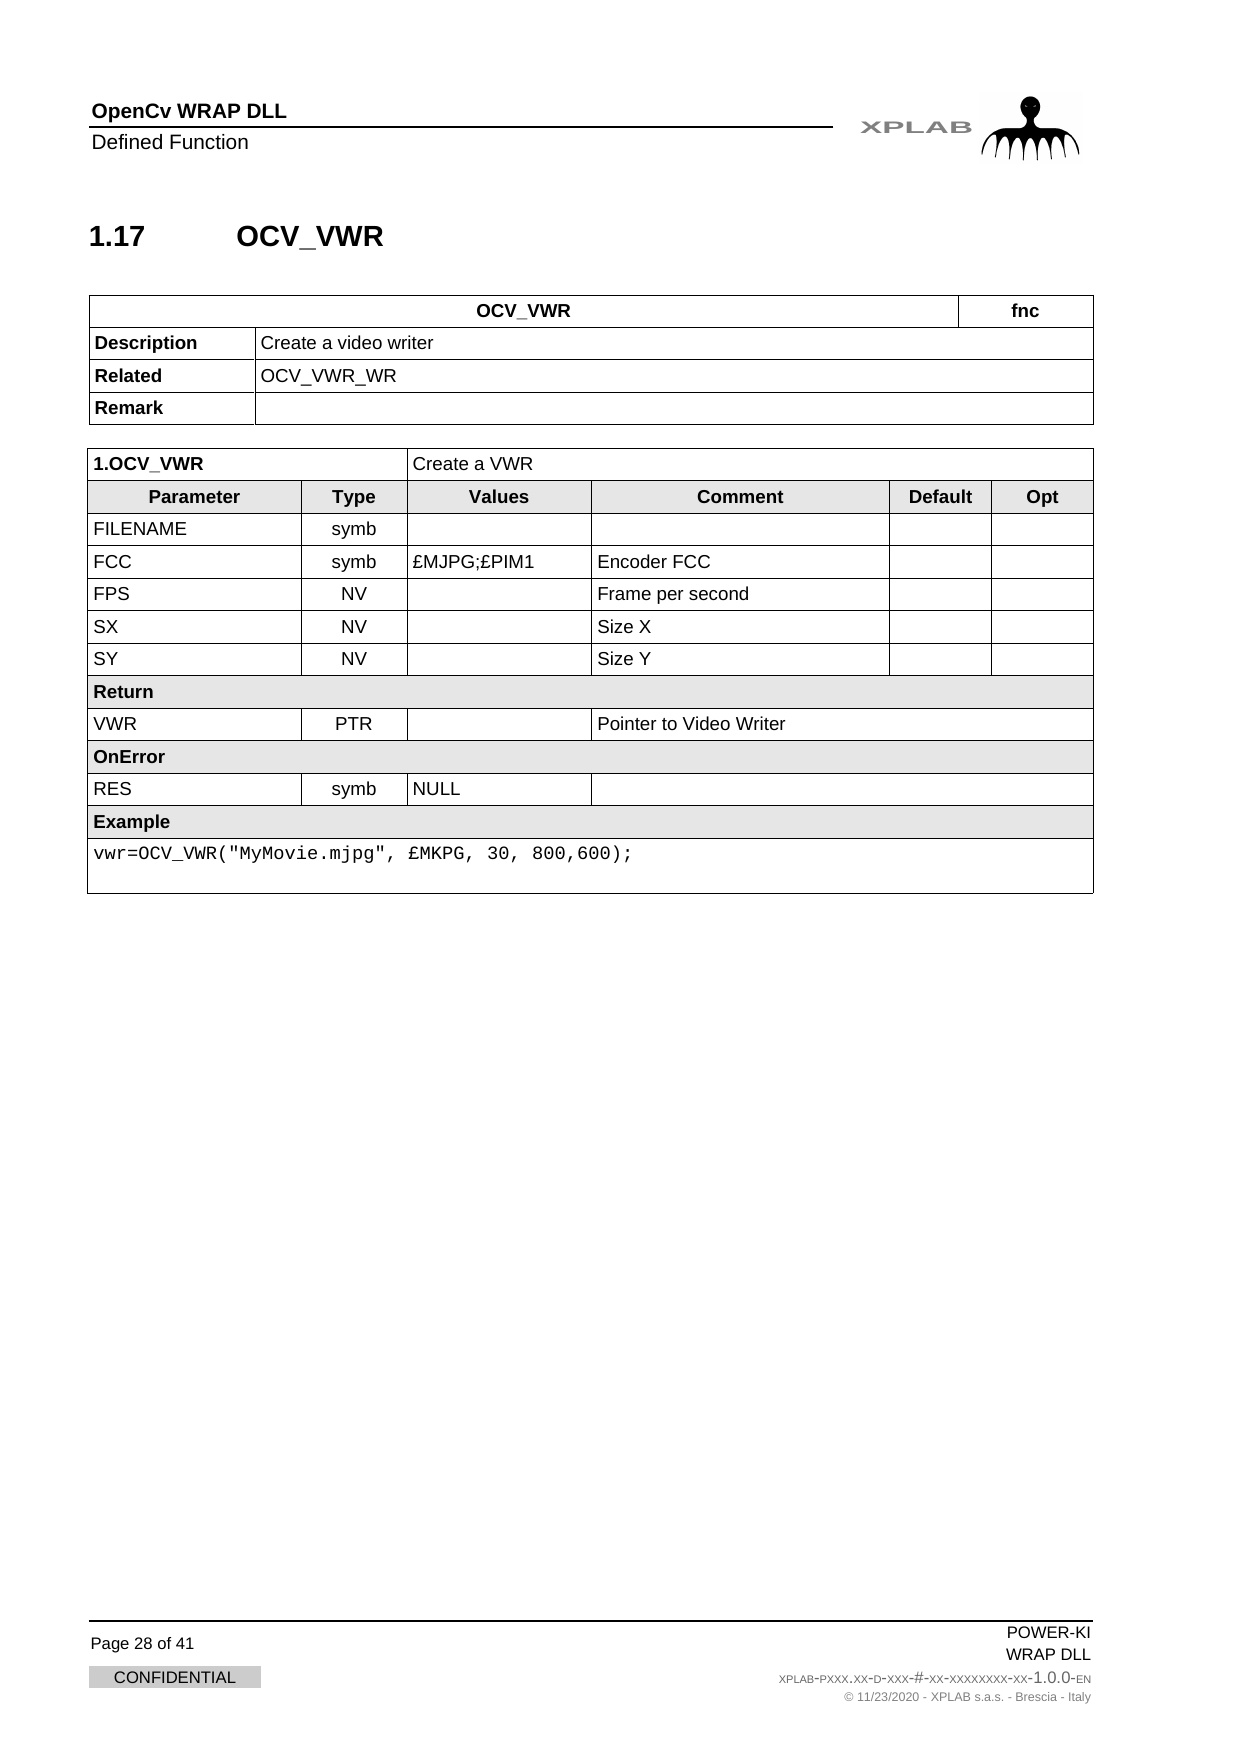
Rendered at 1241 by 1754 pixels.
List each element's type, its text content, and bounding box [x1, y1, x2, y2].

table_cell £MJPG;£PIM1 [408, 546, 591, 578]
subtitle OCV_VWR [88, 220, 1093, 252]
table_cell [592, 774, 1093, 805]
table_cell [890, 579, 991, 610]
table_cell [992, 644, 1093, 675]
table_cell Create a video writer [256, 328, 1093, 359]
picture [978, 92, 1083, 164]
table_cell FILENAME [88, 514, 301, 545]
table_cell Opt [992, 481, 1093, 513]
table_cell [592, 514, 889, 545]
table_cell Default [890, 481, 991, 513]
table_cell SX [88, 611, 301, 643]
table_header OCV_VWR [90, 296, 958, 327]
table_header fnc [959, 296, 1093, 327]
table_cell Description [90, 328, 254, 359]
table_cell Related [90, 360, 254, 392]
table_cell OnError [88, 741, 1093, 773]
table_cell Size X [592, 611, 889, 643]
table_cell [408, 579, 591, 610]
table_cell Encoder FCC [592, 546, 889, 578]
table_cell NV [302, 579, 407, 610]
table_cell Comment [592, 481, 889, 513]
table_cell Parameter [88, 481, 301, 513]
table_cell NULL [408, 774, 591, 805]
table_cell vwr=OCV_VWR("MyMovie.mjpg", £MKPG, 30, 800,600); [88, 839, 1093, 893]
table_cell [992, 579, 1093, 610]
table_cell [992, 611, 1093, 643]
table_cell NV [302, 611, 407, 643]
table_cell Return [88, 676, 1093, 708]
table_cell [408, 514, 591, 545]
table_cell Remark [90, 393, 254, 424]
table_cell symb [302, 546, 407, 578]
table_cell FPS [88, 579, 301, 610]
table_cell FCC [88, 546, 301, 578]
table_cell [408, 611, 591, 643]
table_cell [408, 709, 591, 740]
table_cell [890, 611, 991, 643]
table_cell Pointer to Video Writer [592, 709, 1093, 740]
table_cell Values [408, 481, 591, 513]
table_cell Size Y [592, 644, 889, 675]
table_header 1.OCV_VWR [88, 449, 407, 480]
table_cell SY [88, 644, 301, 675]
table_cell symb [302, 774, 407, 805]
table_cell [992, 514, 1093, 545]
table_cell symb [302, 514, 407, 545]
table_cell RES [88, 774, 301, 805]
table_cell PTR [302, 709, 407, 740]
table_cell NV [302, 644, 407, 675]
table_cell OCV_VWR_WR [256, 360, 1093, 392]
table_cell Frame per second [592, 579, 889, 610]
table_header Create a VWR [408, 449, 1093, 480]
table_cell Type [302, 481, 407, 513]
table_cell [992, 546, 1093, 578]
table_cell [890, 546, 991, 578]
table_cell [890, 514, 991, 545]
table_cell [408, 644, 591, 675]
table_cell VWR [88, 709, 301, 740]
table_cell [890, 644, 991, 675]
table_cell [256, 393, 1093, 424]
table_cell Example [88, 806, 1093, 838]
